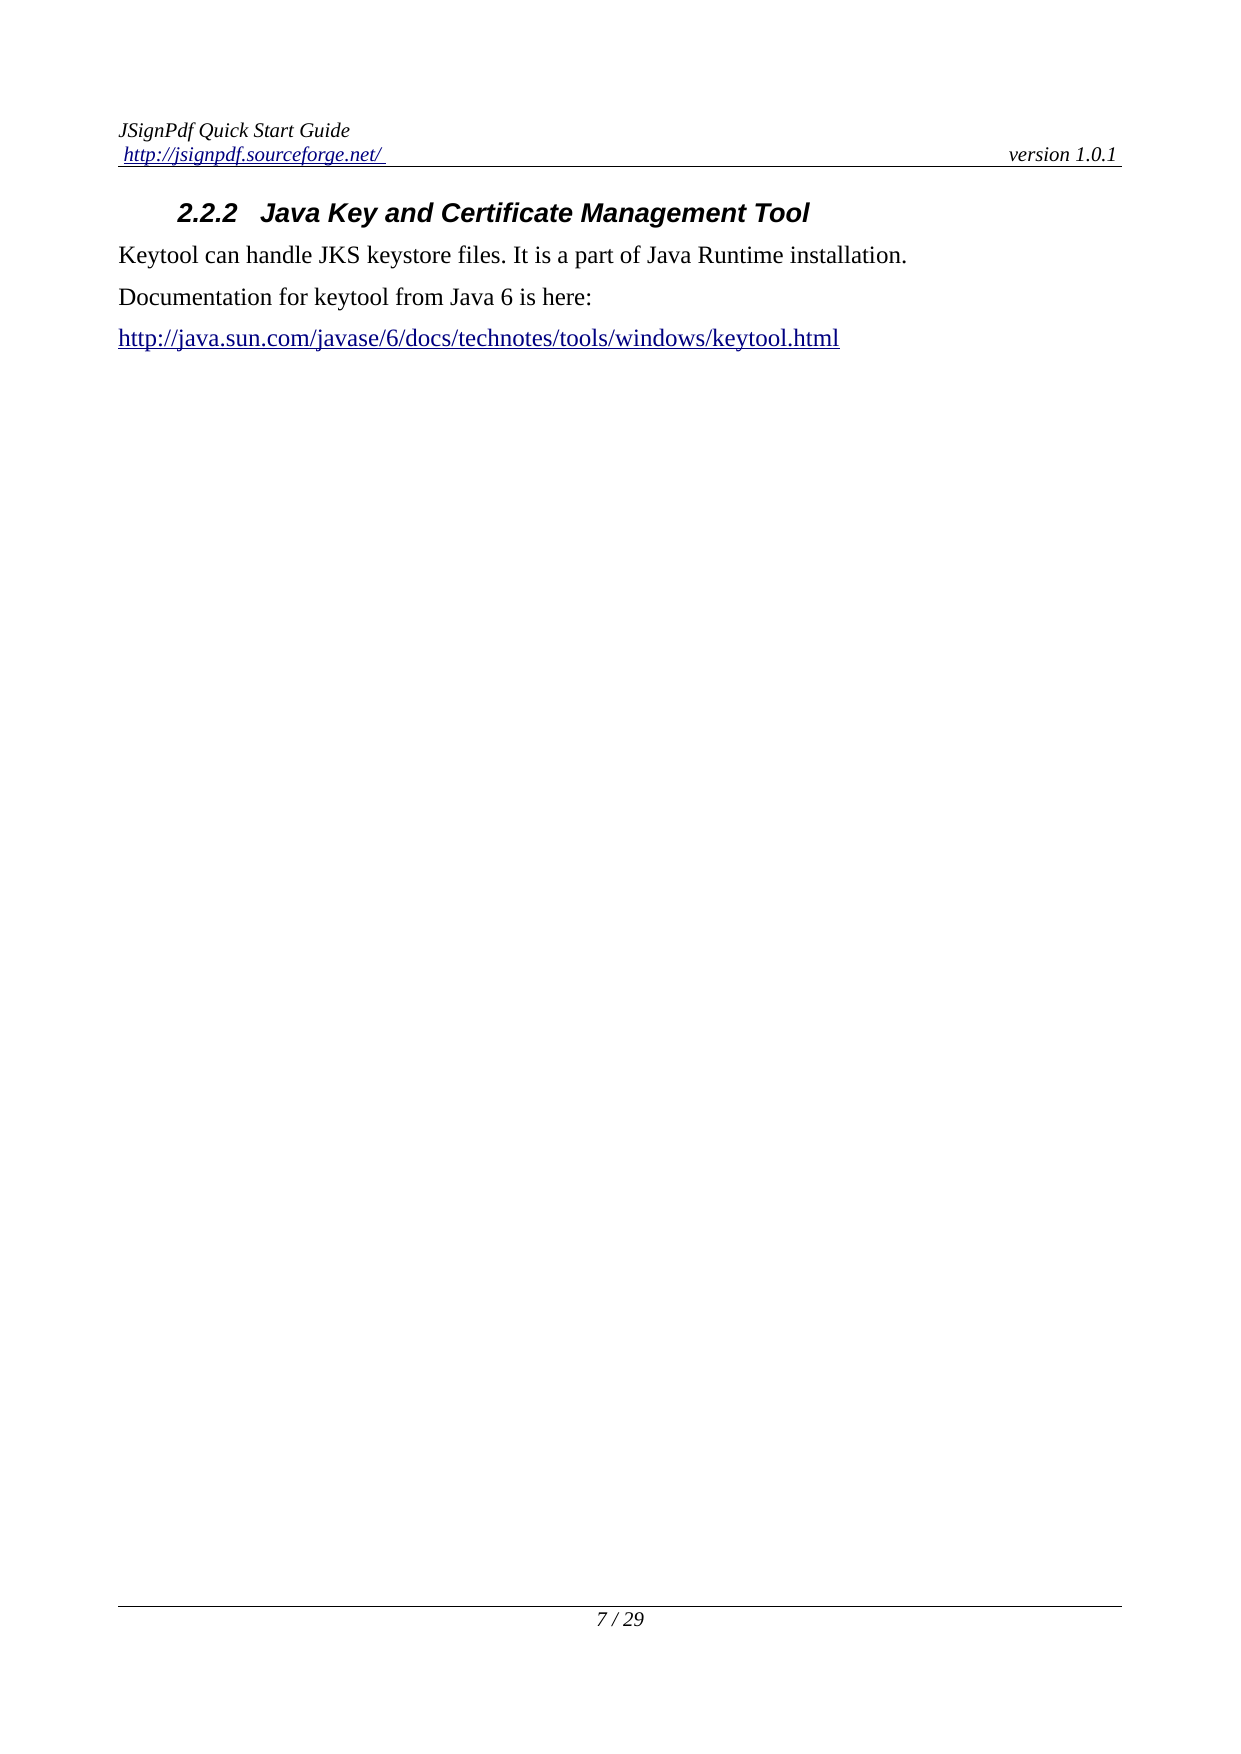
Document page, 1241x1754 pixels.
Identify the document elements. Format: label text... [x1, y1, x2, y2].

text Documentation for keytool from Java 6 is here: [118, 282, 1122, 311]
subtitle Java Key and Certificate Management Tool [177, 197, 1122, 228]
text http://java.sun.com/javase/6/docs/technotes/tools/windows/keytool.html [118, 323, 1122, 352]
text Keytool can handle JKS keystore files. It is a part of Java Runtime installation. [118, 241, 1122, 269]
